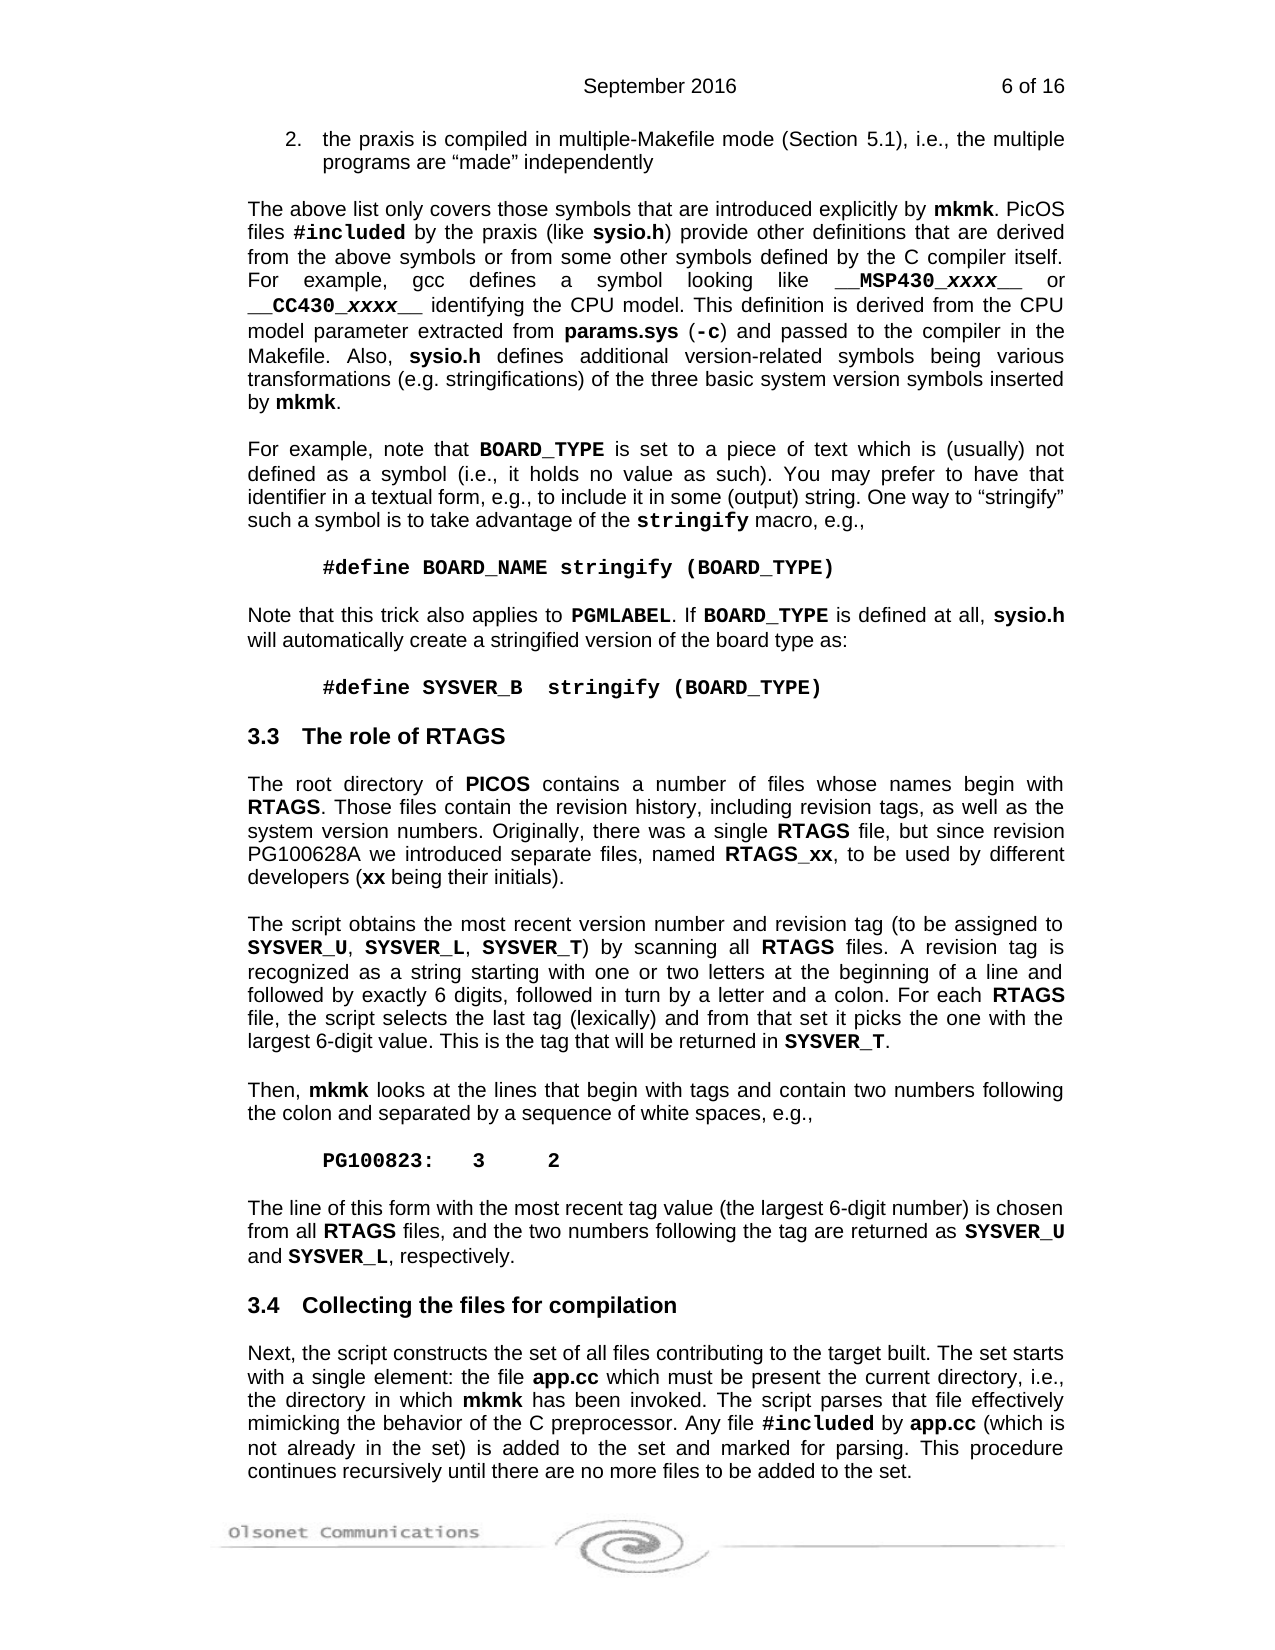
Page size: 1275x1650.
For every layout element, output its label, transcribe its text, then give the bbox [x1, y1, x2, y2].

text Then, mkmk looks at the lines that begin with tags and contain two numbers following the colon and separated by a sequence of white spaces, e.g., [247, 1078, 1065, 1125]
text The above list only covers those symbols that are introduced explicitly by mkmk. PicOS files #included by the praxis (like sysio.h) provide other definitions that are derived from the above symbols or from some other symbols defined by the C compiler itself. For example, gcc defines a symbol looking like __MSP430_xxxx__ or __CC430_xxxx__ identifying the CPU model. This definition is derived from the CPU model parameter extracted from params.sys (-c) and passed to the compiler in the Makefile. Also, sysio.h defines additional version-related symbols being various transformations (e.g. stringifications) of the three basic system version symbols inserted by mkmk. [247, 197, 1065, 414]
picture [210, 1504, 1065, 1596]
text PG100823: 3 2 [247, 1148, 1065, 1173]
text The script obtains the most recent version number and revision tag (to be assigned to SYSVER_U, SYSVER_L, SYSVER_T) by scanning all RTAGS files. A revision tag is recognized as a string starting with one or two letters at the beginning of a line and followed by exactly 6 digits, followed in turn by a letter and a colon. For each RTAGS file, the script selects the last tag (lexically) and from that set it picks the one with the largest 6-digit value. This is the tag that will be returned in SYSVER_T. [247, 912, 1065, 1055]
text Note that this trick also applies to PGMLABEL. If BOARD_TYPE is defined at all, sysio.h will automatically create a stringified version of the board type as: [247, 604, 1065, 652]
text #define SYSVER_B stringify (BOARD_TYPE) [247, 676, 1065, 701]
text Next, the script constructs the set of all files contributing to the target built. The set starts with a single element: the file app.cc which must be present the current directory, i.e., the directory in which mkmk has been invoked. The script parses that file effectively mimicking the behavior of the C preprocessor. Any file #included by app.cc (which is not already in the set) is added to the set and marked for parsing. This procedure continues recursively until there are no more files to be added to the set. [247, 1342, 1065, 1483]
subtitle Collecting the files for compilation [247, 1293, 1065, 1319]
list the praxis is compiled in multiple-Makefile mode (Section 5.1), i.e., the multiple programs are “made” independently [285, 128, 1065, 174]
text For example, note that BOARD_TYPE is set to a piece of text which is (usually) not defined as a symbol (i.e., it holds no value as such). You may prefer to have that identifier in a textual form, e.g., to include it in some (output) string. One way to “stringify” such a symbol is to take advantage of the stringify macro, e.g., [247, 437, 1065, 534]
text #define BOARD_NAME stringify (BOARD_TYPE) [247, 557, 1065, 581]
text The root directory of PICOS contains a number of files whose names begin with RTAGS. Those files contain the revision history, including revision tags, as well as the system version numbers. Originally, there was a single RTAGS file, but since revision PG100628A we introduced separate files, named RTAGS_xx, to be used by different developers (xx being their initials). [247, 773, 1065, 889]
text The line of this form with the most recent tag value (the largest 6-digit number) is chosen from all RTAGS files, and the two numbers following the tag are returned as SYSVER_U and SYSVER_L, respectively. [247, 1196, 1065, 1270]
subtitle The role of RTAGS [247, 724, 1065, 749]
